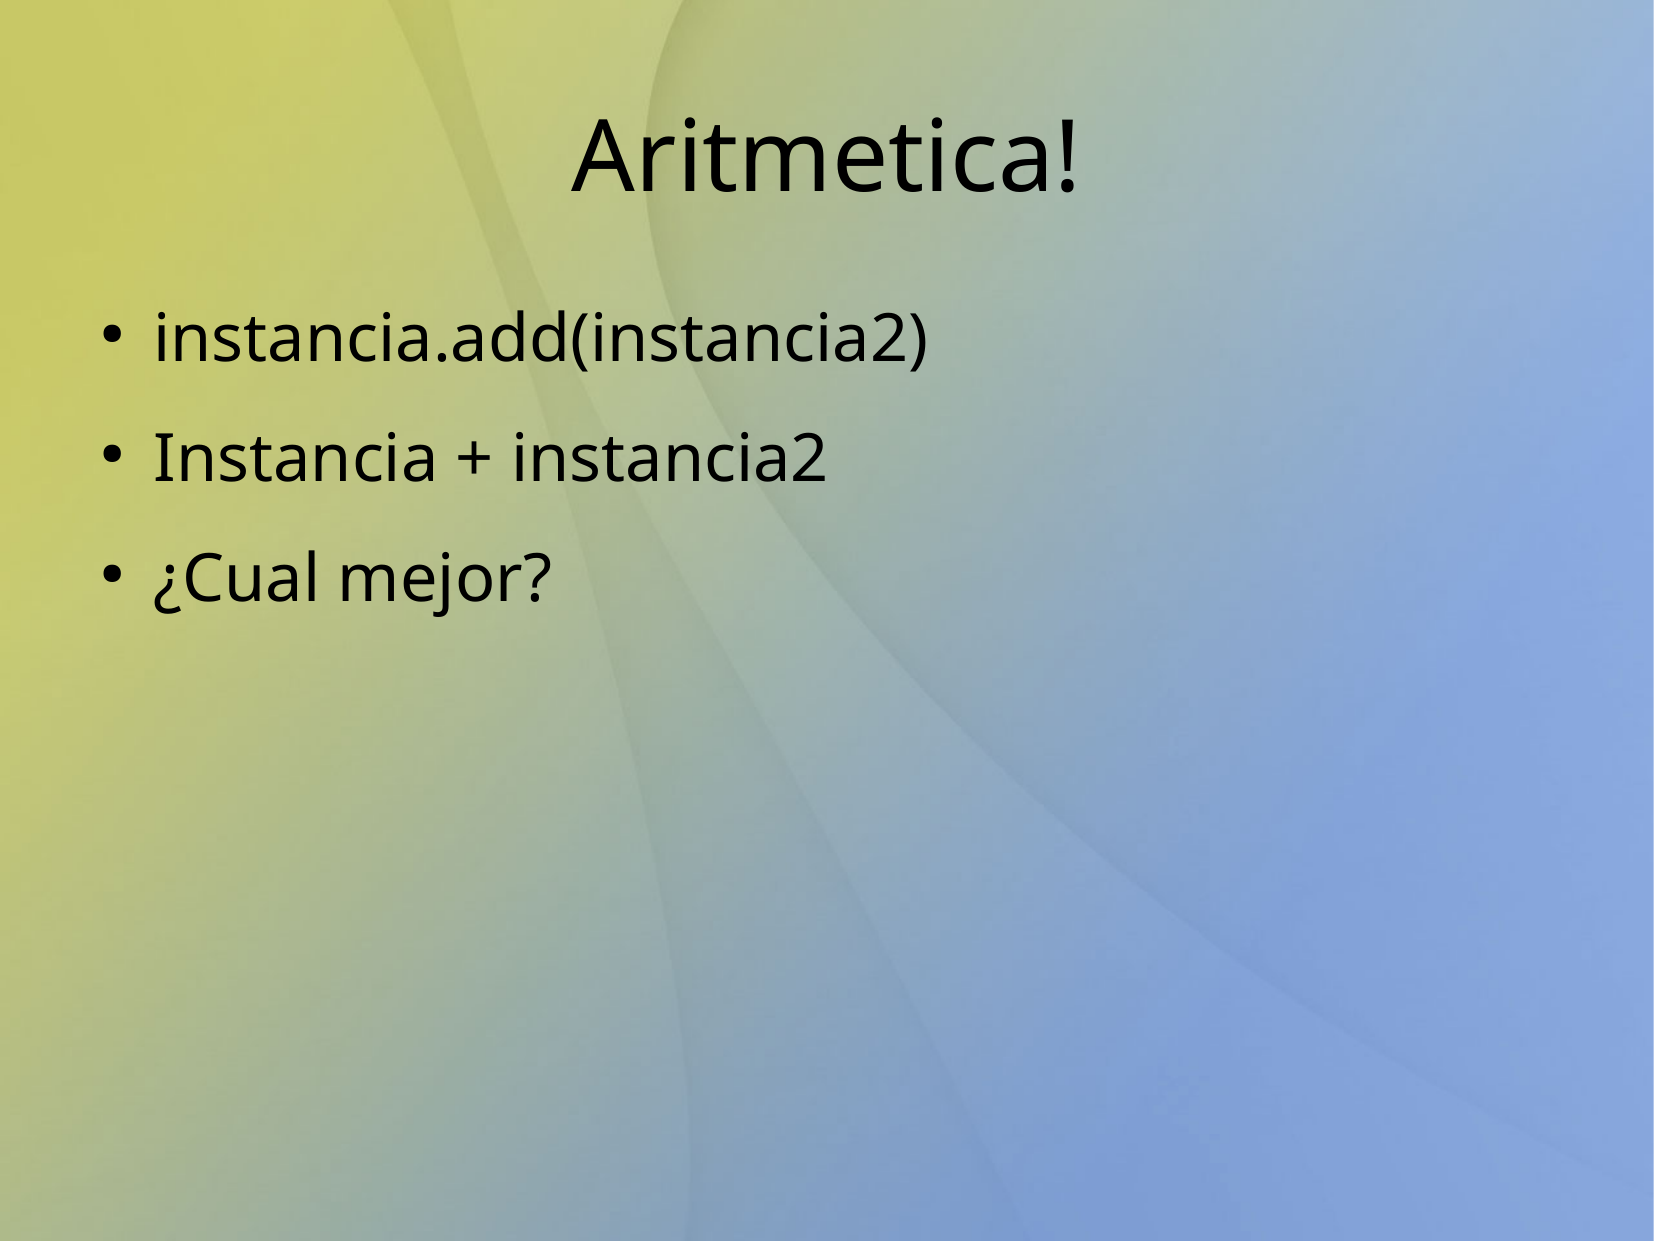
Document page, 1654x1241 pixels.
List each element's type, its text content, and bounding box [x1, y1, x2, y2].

list instancia.add(instancia2) Instancia + instancia2 ¿Cual mejor? [82, 290, 1571, 1010]
title Aritmetica! [82, 49, 1571, 257]
picture [0, 0, 1654, 1241]
